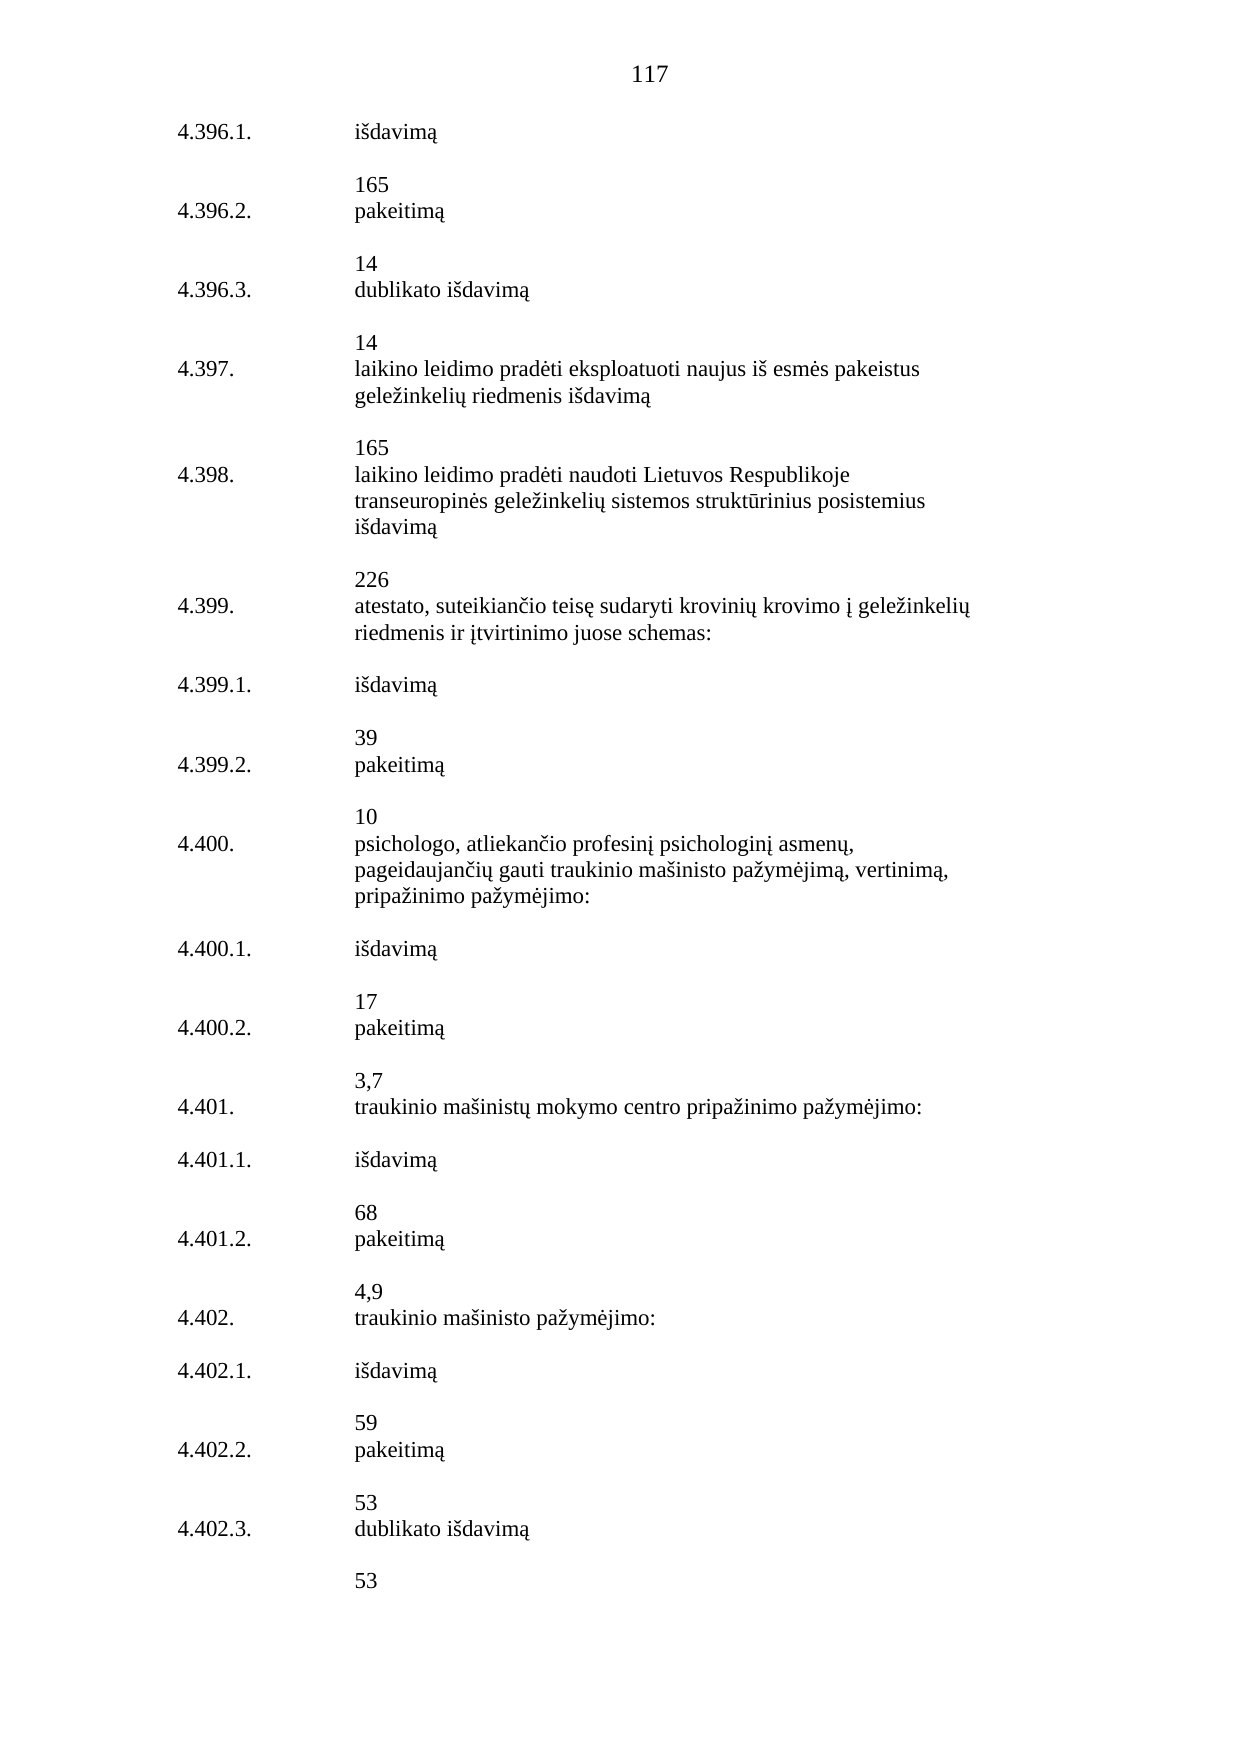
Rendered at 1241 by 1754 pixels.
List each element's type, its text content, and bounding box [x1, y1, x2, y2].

text 4.396.2. pakeitimą 14 [177, 197, 974, 276]
text transeuropinės geležinkelių sistemos struktūrinius posistemius [354, 487, 974, 513]
text 4.402.1. išdavimą 59 [177, 1357, 974, 1436]
text 4.401.2. pakeitimą 4,9 [177, 1225, 974, 1304]
text 4.400.1. išdavimą 17 [177, 935, 974, 1014]
text pageidaujančių gauti traukinio mašinisto pažymėjimą, vertinimą, [354, 856, 974, 882]
text 4.402.2. pakeitimą 53 [177, 1436, 974, 1515]
text 4.402.3. dublikato išdavimą 53 [177, 1515, 974, 1594]
text 4.399.1. išdavimą 39 [177, 672, 974, 751]
text 4.398. laikino leidimo pradėti naudoti Lietuvos Respublikoje [177, 461, 974, 487]
text pripažinimo pažymėjimo: [354, 882, 974, 935]
text 4.397. laikino leidimo pradėti eksploatuoti naujus iš esmės pakeistus [177, 355, 974, 382]
text 4.396.1. išdavimą 165 [177, 118, 974, 197]
text 4.401. traukinio mašinistų mokymo centro pripažinimo pažymėjimo: [177, 1093, 974, 1146]
text riedmenis ir įtvirtinimo juose schemas: [354, 619, 974, 672]
text 4.402. traukinio mašinisto pažymėjimo: [177, 1304, 974, 1357]
text geležinkelių riedmenis išdavimą 165 [354, 382, 974, 461]
text 4.399. atestato, suteikiančio teisę sudaryti krovinių krovimo į geležinkelių [177, 592, 974, 619]
text 4.399.2. pakeitimą 10 [177, 751, 974, 830]
text 4.400. psichologo, atliekančio profesinį psichologinį asmenų, [177, 830, 974, 856]
text 4.400.2. pakeitimą 3,7 [177, 1014, 974, 1093]
text 4.401.1. išdavimą 68 [177, 1146, 974, 1225]
text išdavimą 226 [354, 513, 974, 592]
text 4.396.3. dublikato išdavimą 14 [177, 276, 974, 355]
